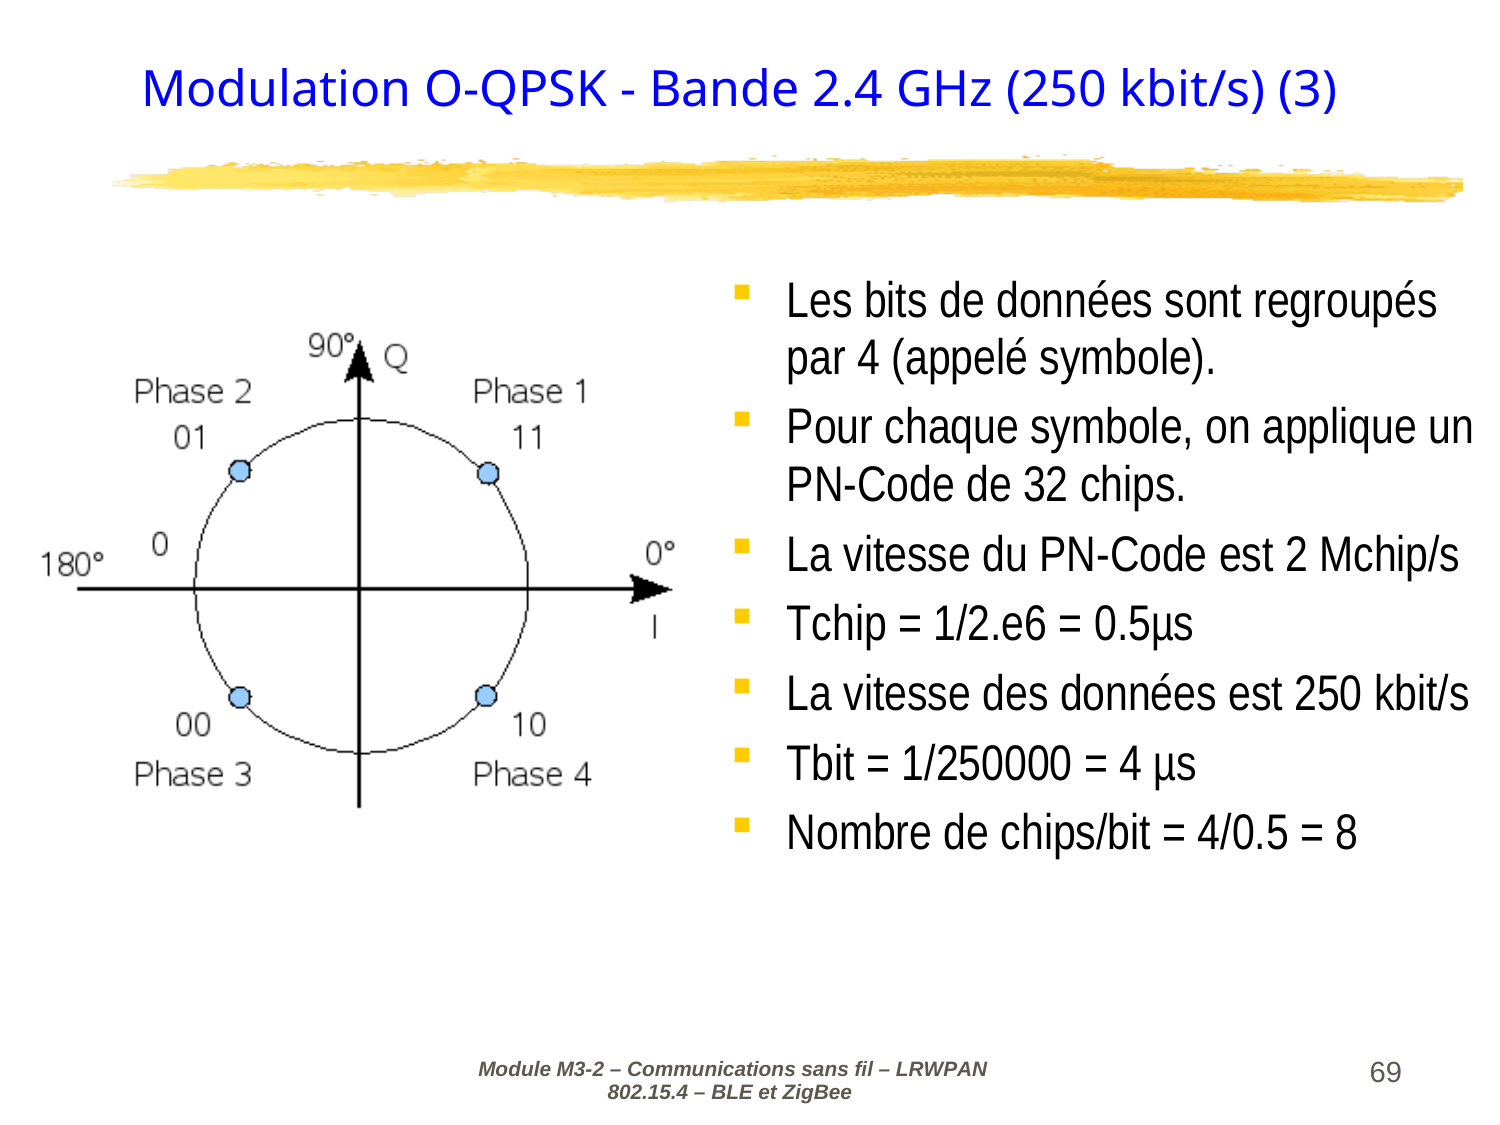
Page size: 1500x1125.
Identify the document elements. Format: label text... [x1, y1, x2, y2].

picture [15, 315, 728, 836]
picture [112, 149, 1463, 213]
title Modulation O-QPSK - Bande 2.4 GHz (250 kbit/s) (3) [62, 28, 1338, 146]
list Les bits de données sont regroupés par 4 (appelé symbole). Pour chaque symbole, on applique un PN-Code de 32 chips. La vitesse du PN-Code est 2 Mchip/s Tchip = 1/2.e6 = 0.5µs La vitesse des données est 250 kbit/s Tbit = 1/250000 = 4 µs Nombre de chips/bit = 4/0.5 = 8 [730, 270, 1481, 865]
